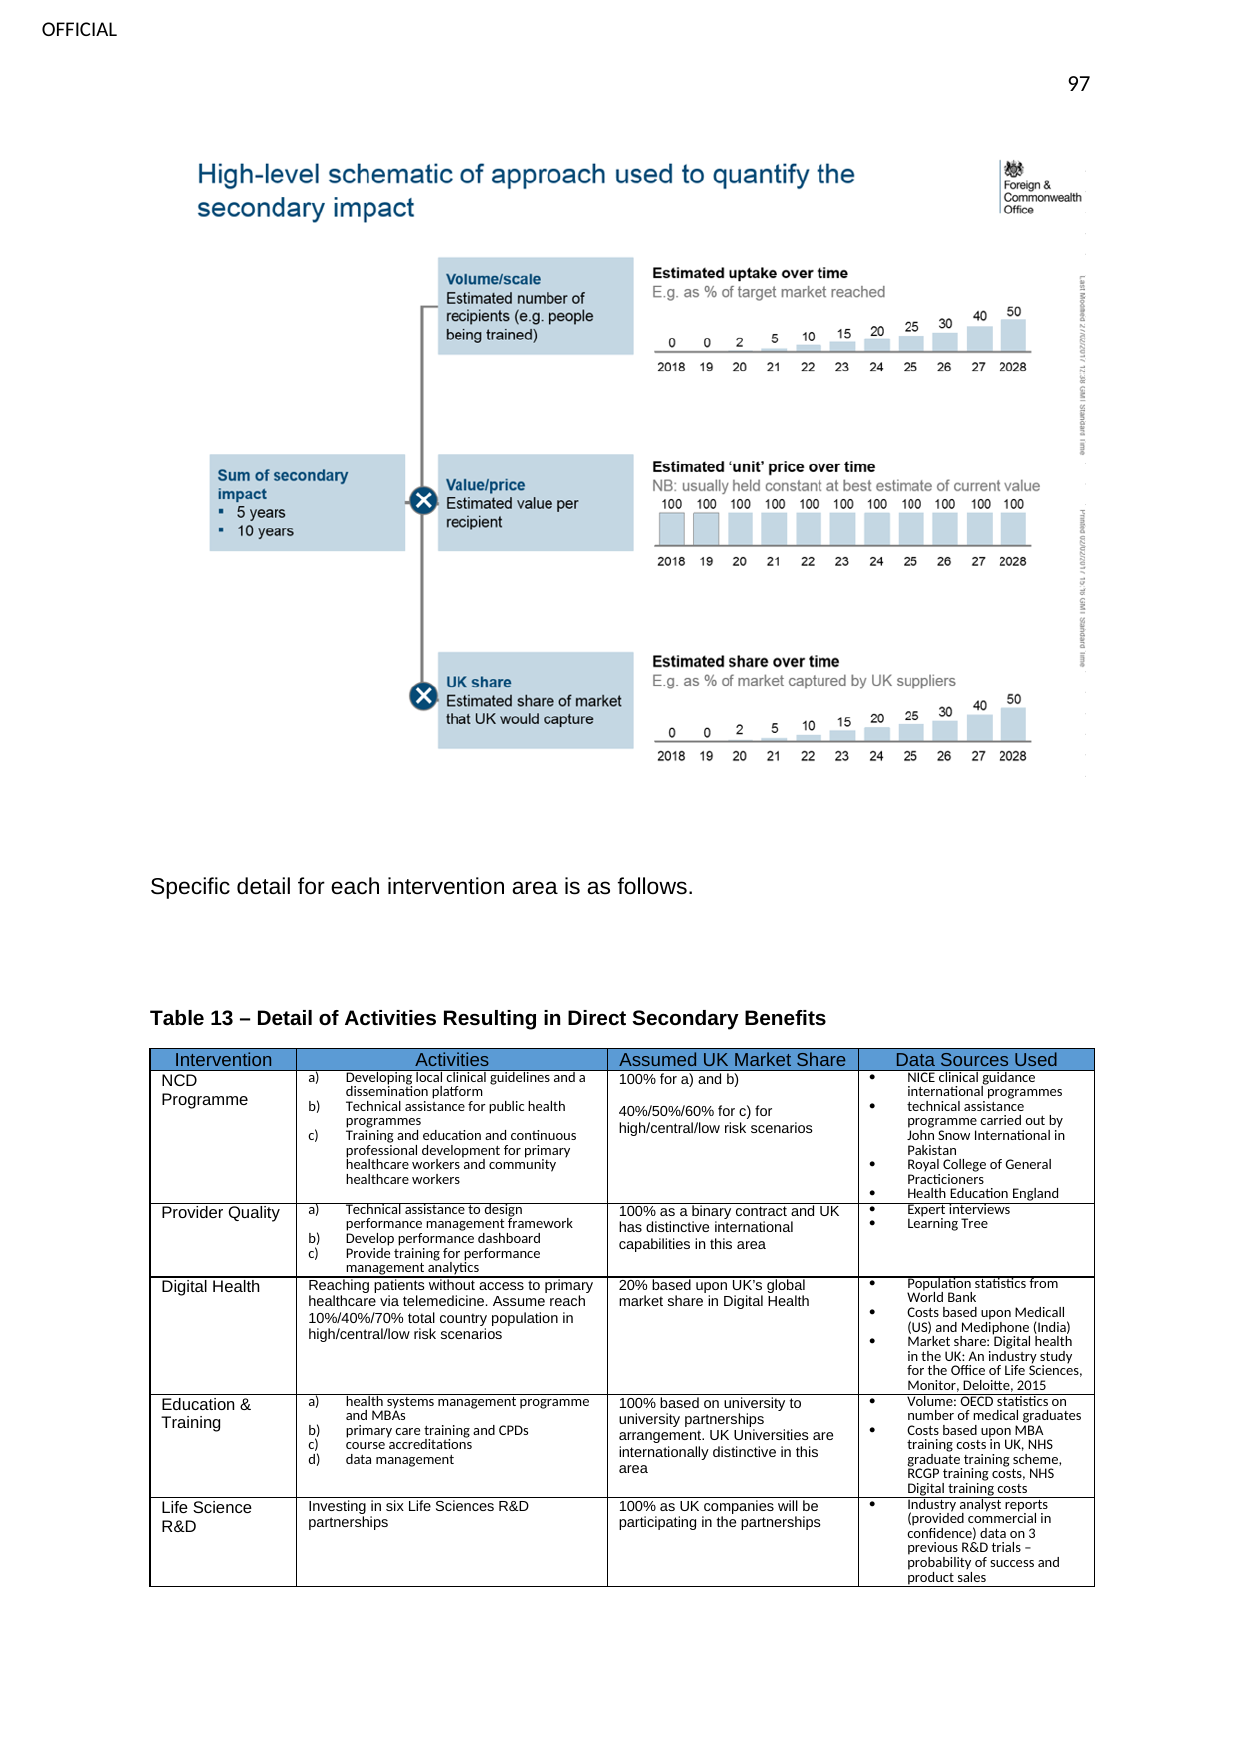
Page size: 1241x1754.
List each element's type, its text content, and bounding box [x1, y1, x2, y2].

text Specific detail for each intervention area is as follows. [150, 874, 1090, 899]
table_cell Industry analyst reports (provided commercial in confidence) data on 3 previous R&D trials – probability of success and product sales [859, 1498, 1094, 1586]
table_cell 100% as UK companies will be participating in the partnerships [608, 1498, 858, 1586]
table_cell health systems management programme and MBAs primary care training and CPDs course accreditations data management [297, 1395, 607, 1497]
table_header Activities [297, 1049, 607, 1070]
table_cell Provider Quality [151, 1204, 296, 1276]
table_cell 100% for a) and b) 40%/50%/60% for c) for high/central/low risk scenarios [608, 1071, 858, 1202]
table_cell NCD Programme [151, 1071, 296, 1202]
table_cell 100% based on university to university partnerships arrangement. UK Universities are internationally distinctive in this area [608, 1395, 858, 1497]
table_cell Technical assistance to design performance management framework Develop performance dashboard Provide training for performance management analytics [297, 1204, 607, 1276]
table_cell Population statistics from World Bank Costs based upon Medicall (US) and Mediphone (India) Market share: Digital health in the UK: An industry study for the Office of Life Sciences, Monitor, Deloitte, 2015 [859, 1278, 1094, 1394]
table_cell 100% as a binary contract and UK has distinctive international capabilities in this area [608, 1204, 858, 1276]
table_cell Digital Health [151, 1278, 296, 1394]
text Table 13 – Detail of Activities Resulting in Direct Secondary Benefits [150, 1006, 1090, 1030]
table_cell Developing local clinical guidelines and a dissemination platform Technical assistance for public health programmes Training and education and continuous professional development for primary healthcare workers and community healthcare workers [297, 1071, 607, 1202]
table_header Data Sources Used [859, 1049, 1094, 1070]
table_cell Education & Training [151, 1395, 296, 1497]
picture [187, 150, 1091, 781]
table_cell NICE clinical guidance international programmes technical assistance programme carried out by John Snow International in Pakistan Royal College of General Practicioners Health Education England [859, 1071, 1094, 1202]
table_header Intervention [151, 1049, 296, 1070]
table_cell Volume: OECD statistics on number of medical graduates Costs based upon MBA training costs in UK, NHS graduate training scheme, RCGP training costs, NHS Digital training costs [859, 1395, 1094, 1497]
table_cell Life Science R&D [151, 1498, 296, 1586]
table_header Assumed UK Market Share [608, 1049, 858, 1070]
table_cell 20% based upon UK’s global market share in Digital Health [608, 1278, 858, 1394]
table_cell Reaching patients without access to primary healthcare via telemedicine. Assume reach 10%/40%/70% total country population in high/central/low risk scenarios [297, 1278, 607, 1394]
table_cell Investing in six Life Sciences R&D partnerships [297, 1498, 607, 1586]
table_cell Expert interviews Learning Tree [859, 1204, 1094, 1276]
